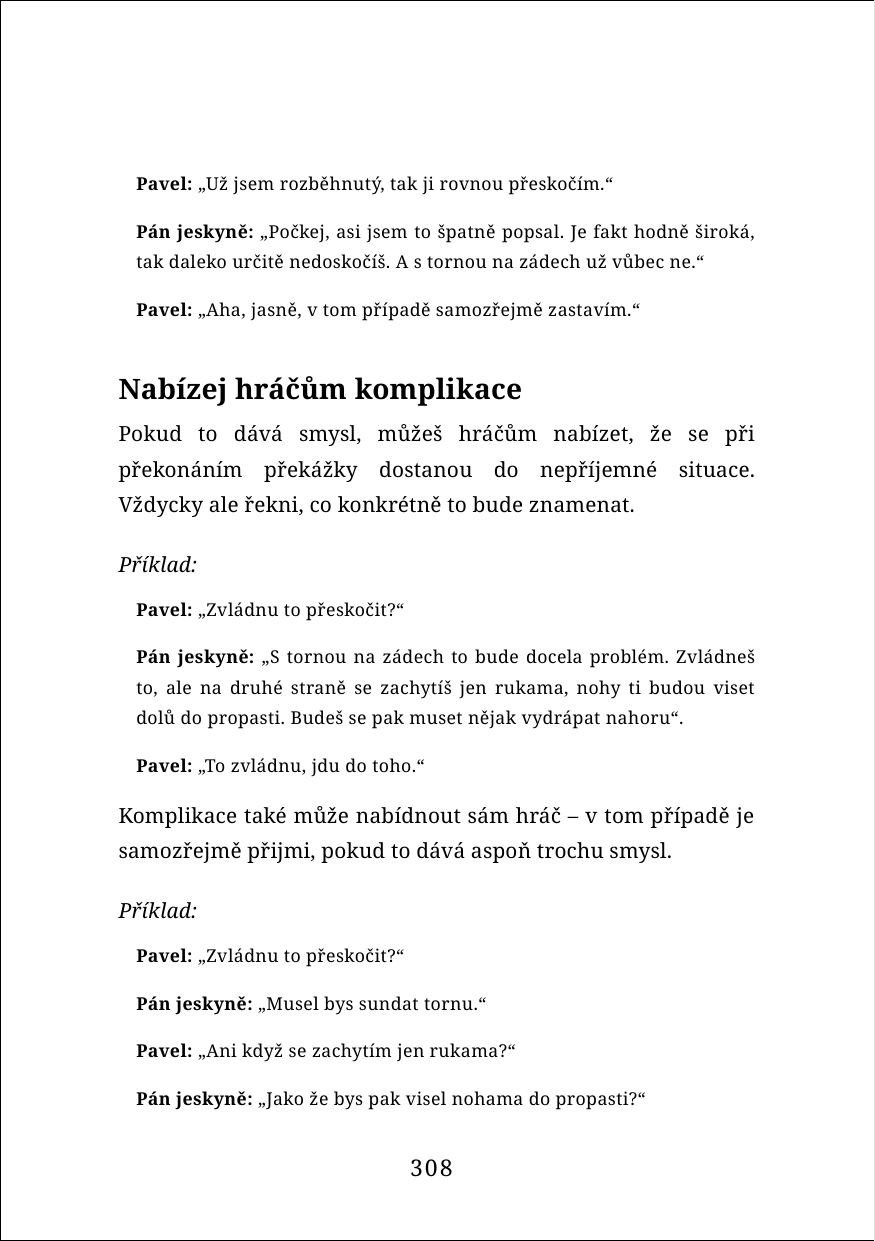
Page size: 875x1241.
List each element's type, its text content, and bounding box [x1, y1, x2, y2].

text Pavel: „Zvládnu to přeskočit?“ [136, 943, 756, 967]
text Pokud to dává smysl, můžeš hráčům nabízet, že se při překonáním překážky dostanou do nepříjemné situace. Vždycky ale řekni, co konkrétně to bude znamenat. [118, 419, 756, 519]
text Pavel: „To zvládnu, jdu do toho.“ [136, 753, 756, 777]
text Příklad: [118, 896, 756, 924]
text Pavel: „Zvládnu to přeskočit?“ [136, 597, 756, 621]
text Pán jeskyně: „Jako že bys pak visel nohama do propasti?“ [136, 1087, 756, 1111]
text Komplikace také může nabídnout sám hráč – v tom případě je samozřejmě přijmi, pokud to dává aspoň trochu smysl. [118, 801, 756, 865]
text Pavel: „Aha, jasně, v tom případě samozřejmě zastavím.“ [136, 298, 756, 322]
text Pán jeskyně: „S tornou na zádech to bude docela problém. Zvládneš to, ale na druhé straně se zachytíš jen rukama, nohy ti budou viset dolů do propasti. Budeš se pak muset nějak vydrápat nahoru“. [136, 645, 756, 729]
text Pán jeskyně: „Musel bys sundat tornu.“ [136, 991, 756, 1015]
text Pavel: „Ani když se zachytím jen rukama?“ [136, 1039, 756, 1063]
text Příklad: [118, 550, 756, 578]
text Pán jeskyně: „Počkej, asi jsem to špatně popsal. Je fakt hodně široká, tak daleko určitě nedoskočíš. A s tornou na zádech už vůbec ne.“ [136, 220, 756, 274]
text Pavel: „Už jsem rozběhnutý, tak ji rovnou přeskočím.“ [136, 172, 756, 196]
subtitle Nabízej hráčům komplikace [118, 369, 756, 408]
